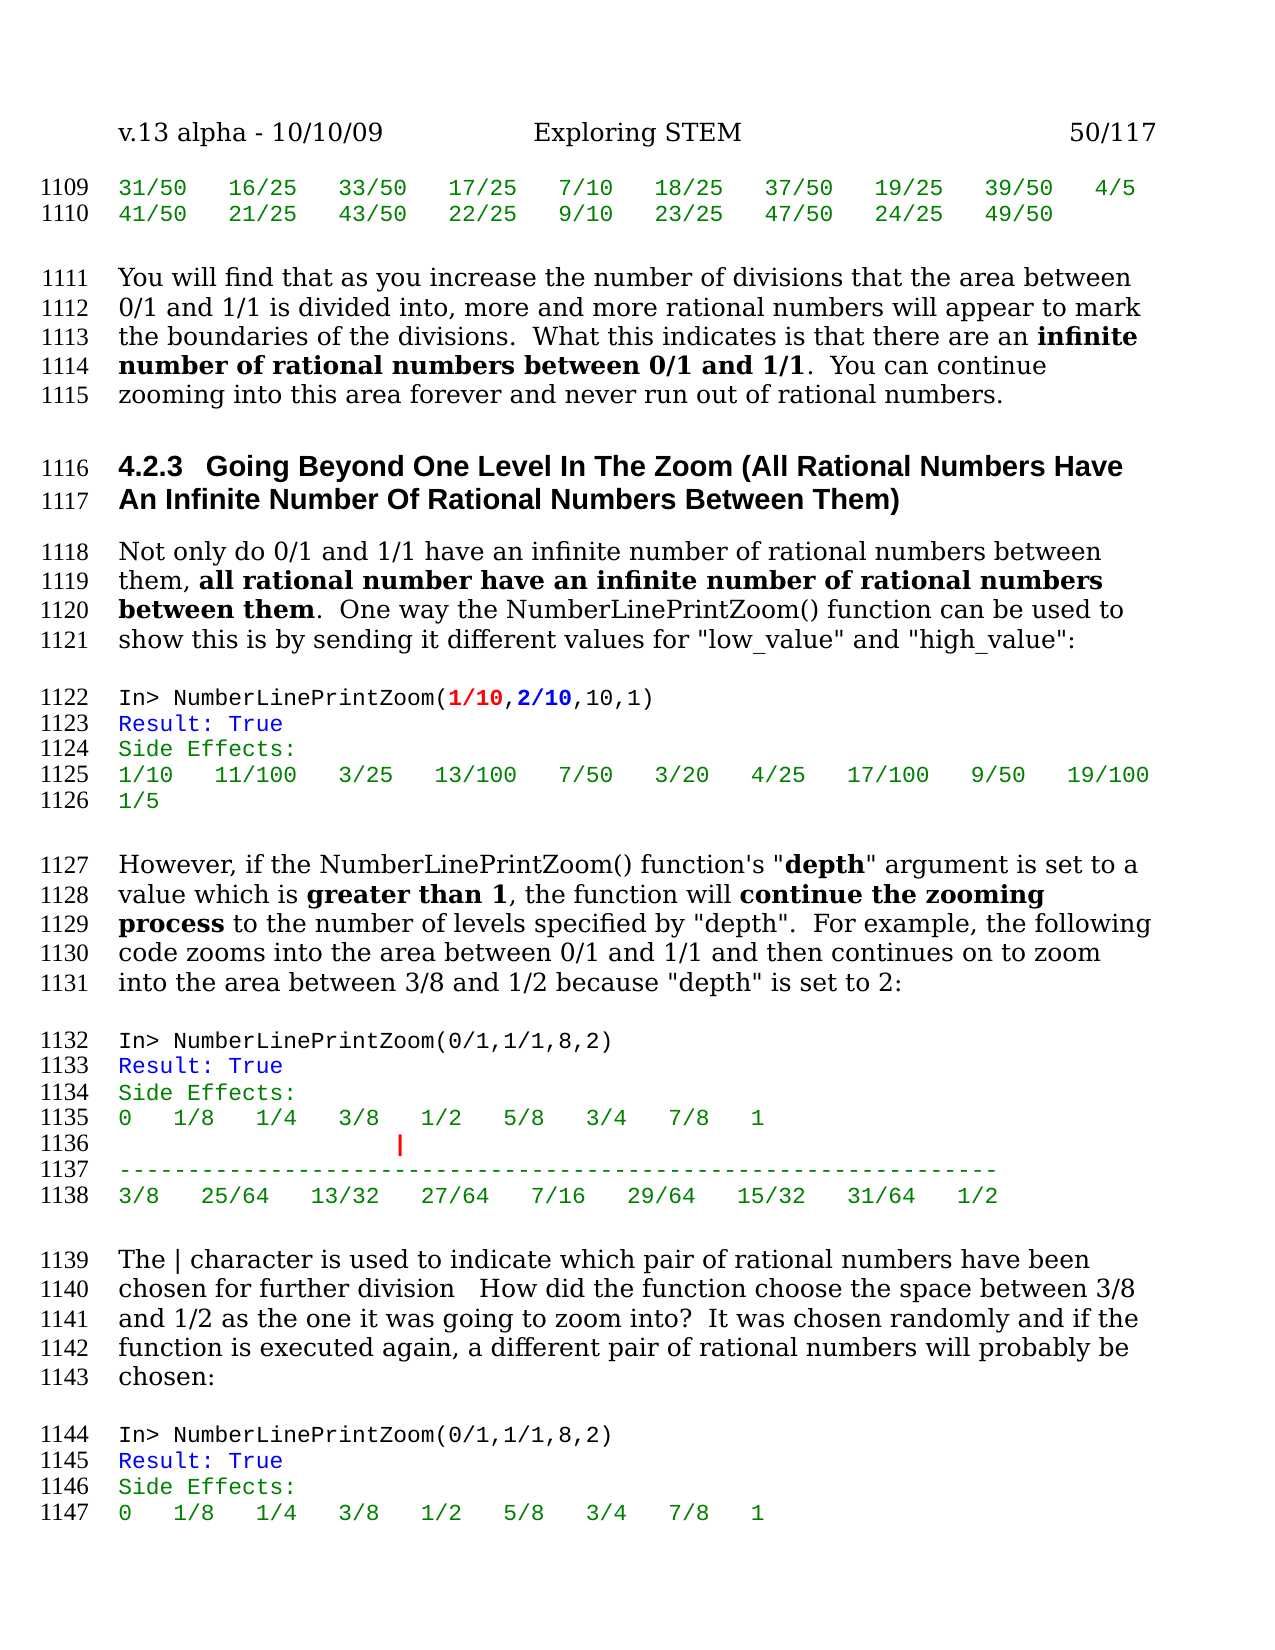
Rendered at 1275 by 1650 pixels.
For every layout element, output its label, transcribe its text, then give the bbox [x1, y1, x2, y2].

text Not only do 0/1 and 1/1 have an infinite number of rational numbers between them, all rational number have an infinite number of rational numbers between them. One way the NumberLinePrintZoom() function can be used to show this is by sending it different values for "low_value" and "high_value": [118, 537, 1157, 654]
text 31/50 16/25 33/50 17/25 7/10 18/25 37/50 19/25 39/50 4/5 41/50 21/25 43/50 22/25 9/10 23/25 47/50 24/25 49/50 [118, 177, 1157, 229]
text Side Effects: [118, 738, 1157, 764]
text ---------------------------------------------------------------- [118, 1159, 1157, 1184]
text Result: True [118, 1449, 1157, 1475]
text Side Effects: [118, 1475, 1157, 1501]
text In> NumberLinePrintZoom(1/10,2/10,10,1) [118, 686, 1157, 712]
text You will find that as you increase the number of divisions that the area between 0/1 and 1/1 is divided into, more and more rational numbers will appear to mark the boundaries of the divisions. What this indicates is that there are an infinite number of rational numbers between 0/1 and 1/1. You can continue zooming into this area forever and never run out of rational numbers. [118, 263, 1157, 410]
text In> NumberLinePrintZoom(0/1,1/1,8,2) [118, 1423, 1157, 1449]
text The | character is used to indicate which pair of rational numbers have been chosen for further division How did the function choose the space between 3/8 and 1/2 as the one it was going to zoom into? It was chosen randomly and if the function is executed again, a different pair of rational numbers will probably be chosen: [118, 1245, 1157, 1391]
text | [118, 1133, 1157, 1159]
text In> NumberLinePrintZoom(0/1,1/1,8,2) [118, 1029, 1157, 1055]
text Result: True [118, 712, 1157, 738]
text 1/10 11/100 3/25 13/100 7/50 3/20 4/25 17/100 9/50 19/100 1/5 [118, 764, 1157, 816]
text However, if the NumberLinePrintZoom() function's "depth" argument is set to a value which is greater than 1, the function will continue the zooming process to the number of levels specified by "depth". For example, the following code zooms into the area between 0/1 and 1/1 and then continues on to zoom into the area between 3/8 and 1/2 because "depth" is set to 2: [118, 851, 1157, 997]
text Result: True [118, 1055, 1157, 1081]
text 0 1/8 1/4 3/8 1/2 5/8 3/4 7/8 1 [118, 1501, 1157, 1527]
text Side Effects: [118, 1081, 1157, 1107]
text 0 1/8 1/4 3/8 1/2 5/8 3/4 7/8 1 [118, 1107, 1157, 1133]
subtitle Going Beyond One Level In The Zoom (All Rational Numbers Have An Infinite Number Of Rational Numbers Between Them) [118, 449, 1157, 516]
text 3/8 25/64 13/32 27/64 7/16 29/64 15/32 31/64 1/2 [118, 1184, 1157, 1211]
